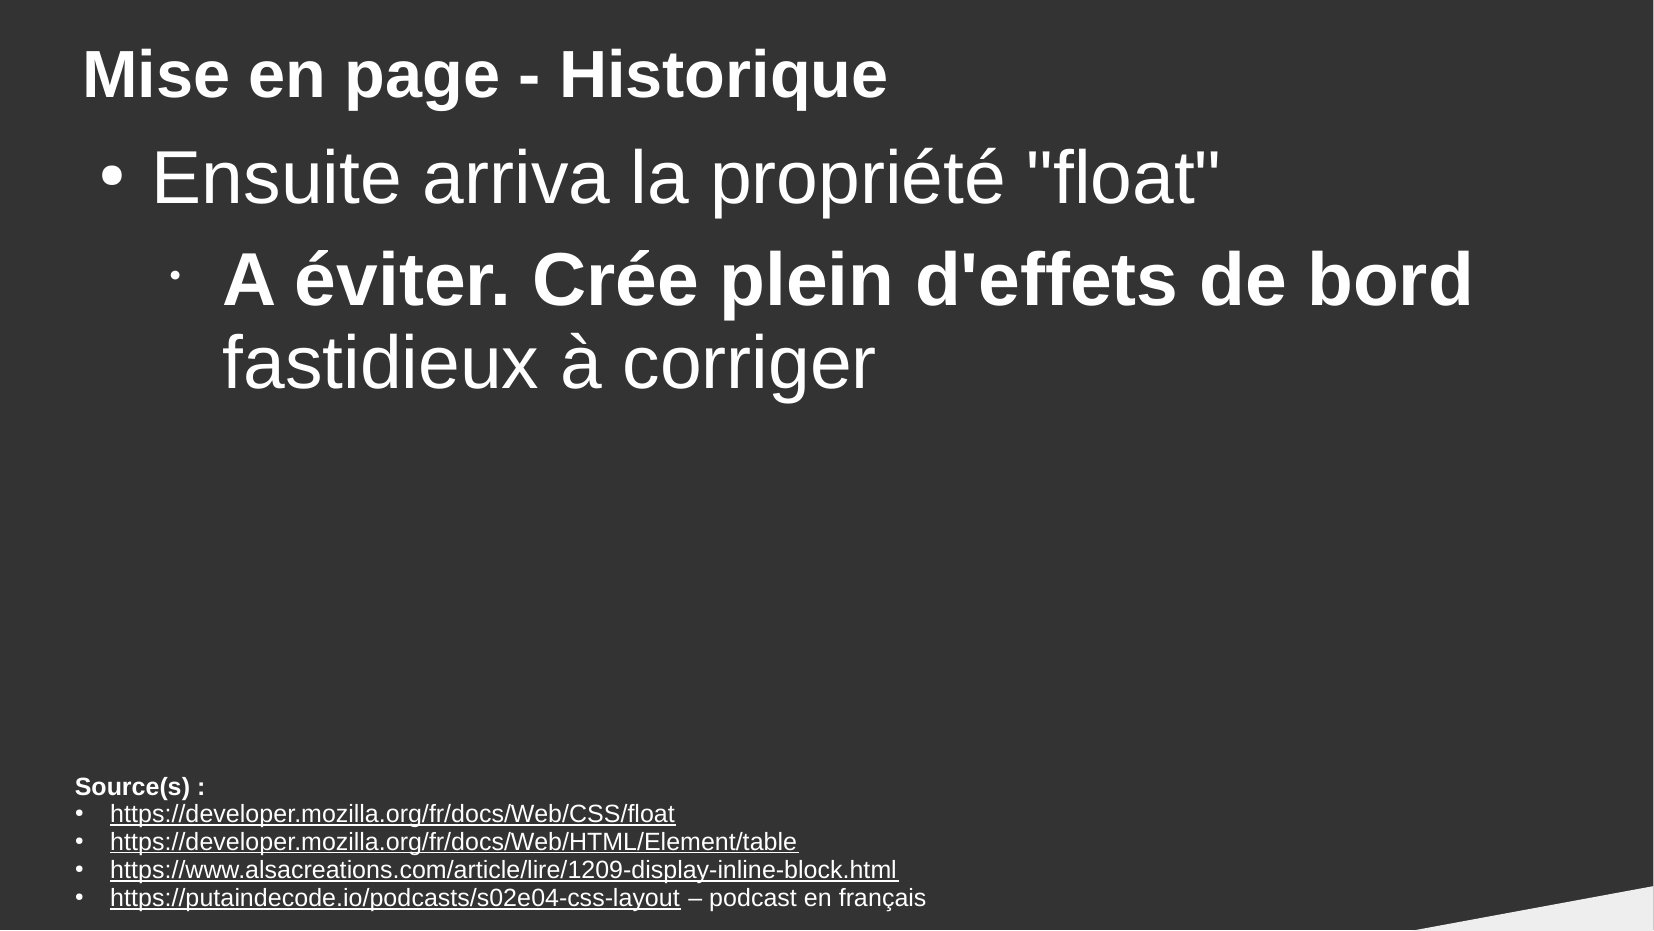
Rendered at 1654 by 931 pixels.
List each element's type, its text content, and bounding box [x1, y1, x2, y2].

text_box [1410, 886, 1654, 931]
list Ensuite arriva la propriété "float" A éviter. Crée plein d'effets de bord fastidieux à corriger [80, 135, 1605, 544]
title Mise en page - Historique [82, 37, 1571, 114]
text_box Source(s) : https://developer.mozilla.org/fr/docs/Web/CSS/float https://developer.mozilla.org/fr/docs/Web/HTML/Element/table https://www.alsacreations.com/article/lire/1209-display-inline-block.html https://putaindecode.io/podcasts/s02e04-css-layout – podcast en français [60, 764, 1546, 920]
